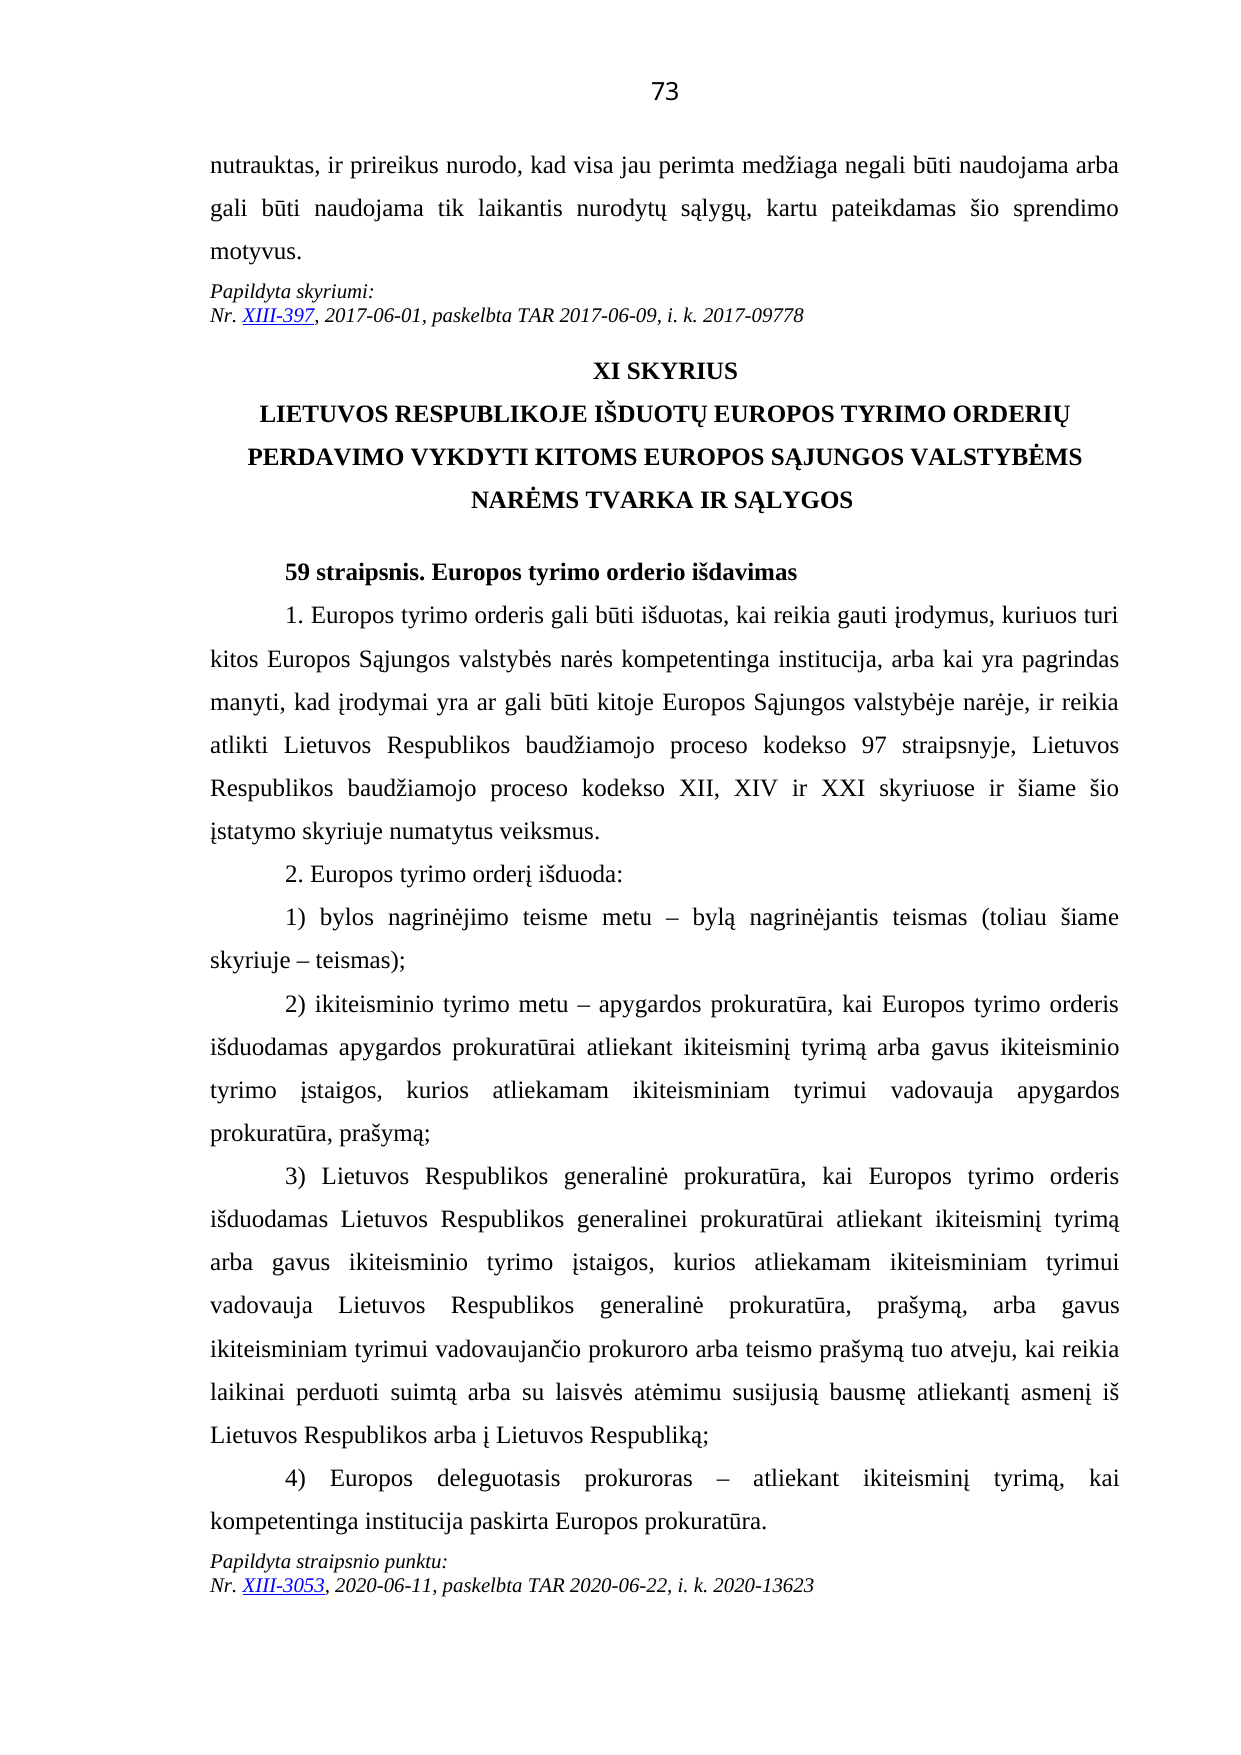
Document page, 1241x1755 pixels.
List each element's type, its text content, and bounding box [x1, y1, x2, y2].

text Papildyta straipsnio punktu: [210, 1549, 1120, 1573]
text 4) Europos deleguotasis prokuroras – atliekant ikiteisminį tyrimą, kai kompetentinga institucija paskirta Europos prokuratūra. [210, 1463, 1120, 1535]
text 2. Europos tyrimo orderį išduoda: [210, 859, 1120, 888]
text nutrauktas, ir prireikus nurodo, kad visa jau perimta medžiaga negali būti naudojama arba gali būti naudojama tik laikantis nurodytų sąlygų, kartu pateikdamas šio sprendimo motyvus. [210, 150, 1120, 265]
text 2) ikiteisminio tyrimo metu – apygardos prokuratūra, kai Europos tyrimo orderis išduodamas apygardos prokuratūrai atliekant ikiteisminį tyrimą arba gavus ikiteisminio tyrimo įstaigos, kurios atliekamam ikiteisminiam tyrimui vadovauja apygardos prokuratūra, prašymą; [210, 989, 1120, 1147]
text 1) bylos nagrinėjimo teisme metu – bylą nagrinėjantis teismas (toliau šiame skyriuje – teismas); [210, 902, 1120, 974]
text Nr. XIII-397, 2017-06-01, paskelbta TAR 2017-06-09, i. k. 2017-09778 [210, 303, 1120, 327]
text 1. Europos tyrimo orderis gali būti išduotas, kai reikia gauti įrodymus, kuriuos turi kitos Europos Sąjungos valstybės narės kompetentinga institucija, arba kai yra pagrindas manyti, kad įrodymai yra ar gali būti kitoje Europos Sąjungos valstybėje narėje, ir reikia atlikti Lietuvos Respublikos baudžiamojo proceso kodekso 97 straipsnyje, Lietuvos Respublikos baudžiamojo proceso kodekso XII, XIV ir XXI skyriuose ir šiame šio įstatymo skyriuje numatytus veiksmus. [210, 601, 1120, 845]
text XI SKYRIUS [210, 356, 1120, 385]
text Nr. XIII-3053, 2020-06-11, paskelbta TAR 2020-06-22, i. k. 2020-13623 [210, 1573, 1120, 1597]
text Papildyta skyriumi: [210, 279, 1120, 303]
text LIETUVOS RESPUBLIKOJE IŠDUOTŲ EUROPOS TYRIMO ORDERIŲ PERDAVIMO VYKDYTI KITOMS EUROPOS SĄJUNGOS VALSTYBĖMS NARĖMS TVARKA IR SĄLYGOS [210, 399, 1120, 514]
text 59 straipsnis. Europos tyrimo orderio išdavimas [210, 557, 1120, 586]
text 3) Lietuvos Respublikos generalinė prokuratūra, kai Europos tyrimo orderis išduodamas Lietuvos Respublikos generalinei prokuratūrai atliekant ikiteisminį tyrimą arba gavus ikiteisminio tyrimo įstaigos, kurios atliekamam ikiteisminiam tyrimui vadovauja Lietuvos Respublikos generalinė prokuratūra, prašymą, arba gavus ikiteisminiam tyrimui vadovaujančio prokuroro arba teismo prašymą tuo atveju, kai reikia laikinai perduoti suimtą arba su laisvės atėmimu susijusią bausmę atliekantį asmenį iš Lietuvos Respublikos arba į Lietuvos Respubliką; [210, 1161, 1120, 1449]
